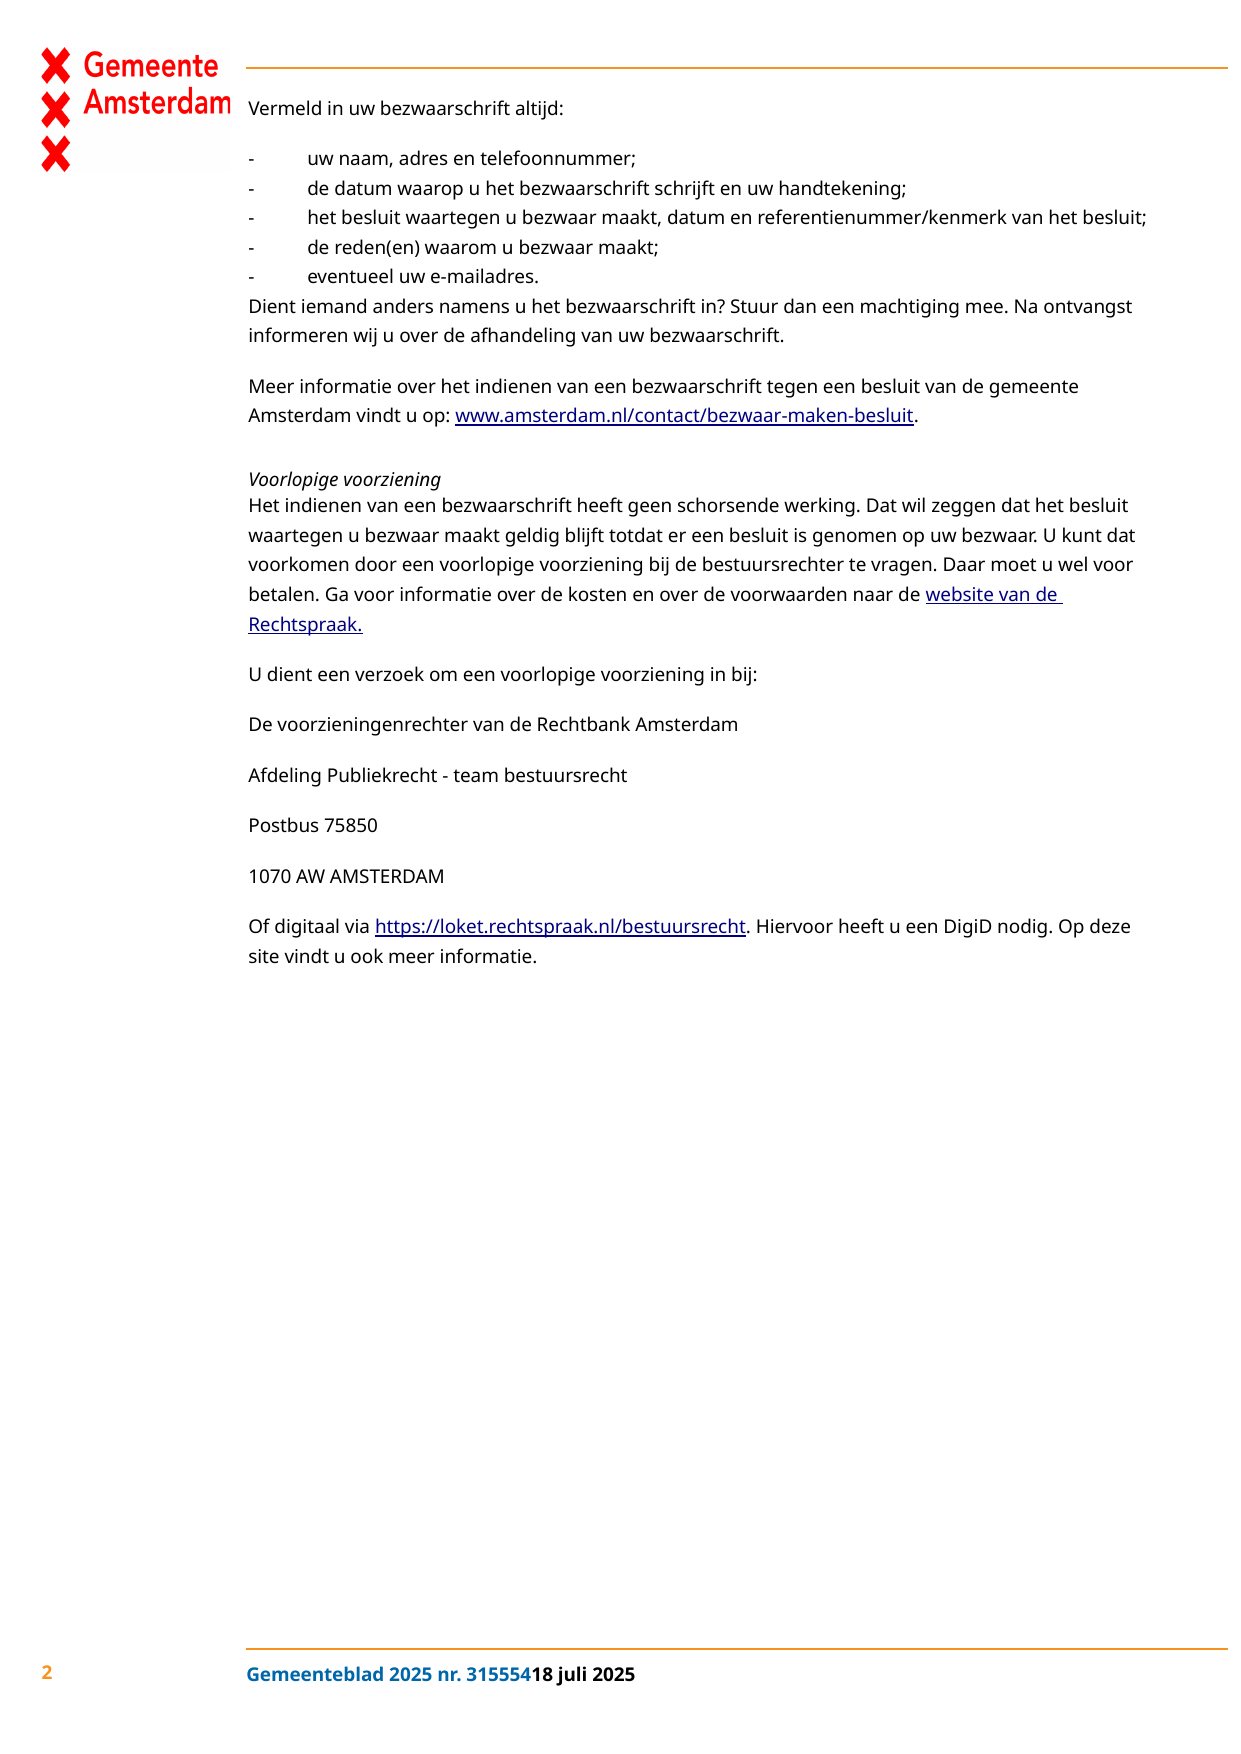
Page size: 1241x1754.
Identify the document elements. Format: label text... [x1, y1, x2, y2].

text U dient een verzoek om een voorlopige voorziening in bij: [248, 661, 1152, 687]
text Meer informatie over het indienen van een bezwaarschrift tegen een besluit van de gemeente Amsterdam vindt u op: www.amsterdam.nl/contact/bezwaar-maken-besluit. [248, 373, 1152, 428]
list uw naam, adres en telefoonnummer; [248, 145, 1152, 171]
text Dient iemand anders namens u het bezwaarschrift in? Stuur dan een machtiging mee. Na ontvangst informeren wij u over de afhandeling van uw bezwaarschrift. [248, 293, 1152, 348]
picture [41, 47, 231, 172]
text Voorlopige voorziening [248, 467, 1152, 492]
text Of digitaal via https://loket.rechtspraak.nl/bestuursrecht. Hiervoor heeft u een DigiD nodig. Op deze site vindt u ook meer informatie. [248, 913, 1152, 968]
text Postbus 75850 [248, 812, 1152, 838]
text Afdeling Publiekrecht - team bestuursrecht [248, 762, 1152, 788]
list eventueel uw e-mailadres. [248, 263, 1152, 289]
text Het indienen van een bezwaarschrift heeft geen schorsende werking. Dat wil zeggen dat het besluit waartegen u bezwaar maakt geldig blijft totdat er een besluit is genomen op uw bezwaar. U kunt dat voorkomen door een voorlopige voorziening bij de bestuursrechter te vragen. Daar moet u wel voor betalen. Ga voor informatie over de kosten en over de voorwaarden naar de website van de Rechtspraak. [248, 492, 1152, 636]
list de datum waarop u het bezwaarschrift schrijft en uw handtekening; [248, 175, 1152, 201]
text De voorzieningenrechter van de Rechtbank Amsterdam [248, 712, 1152, 737]
list het besluit waartegen u bezwaar maakt, datum en referentienummer/kenmerk van het besluit; [248, 204, 1152, 230]
list de reden(en) waarom u bezwaar maakt; [248, 234, 1152, 260]
text 1070 AW AMSTERDAM [248, 863, 1152, 888]
text Vermeld in uw bezwaarschrift altijd: [248, 95, 1152, 121]
